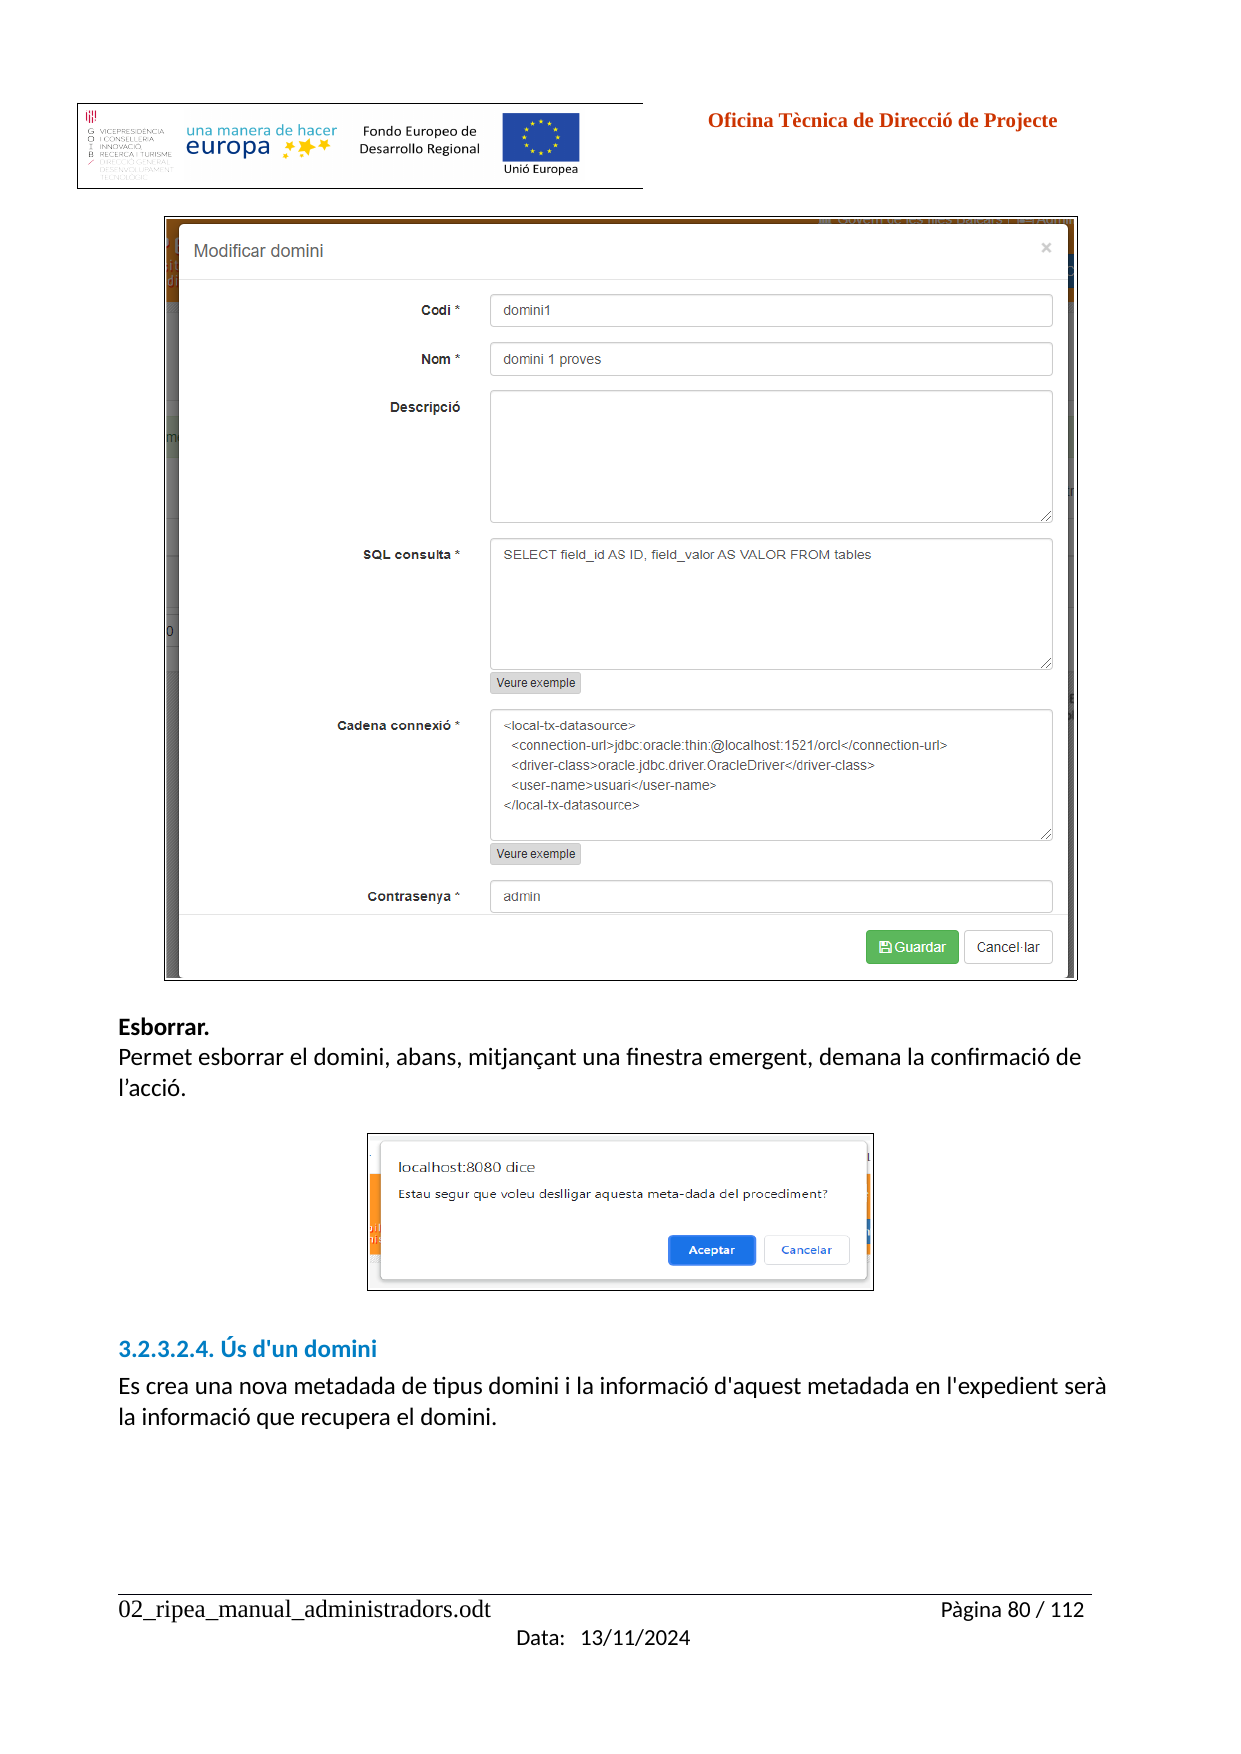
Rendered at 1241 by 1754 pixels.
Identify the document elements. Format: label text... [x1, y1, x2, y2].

text Esborrar. [118, 1011, 1122, 1041]
picture [166, 219, 1074, 978]
picture [184, 108, 585, 182]
picture [369, 1136, 871, 1288]
subtitle 3.2.3.2.4. Ús d'un domini [118, 1333, 1122, 1364]
text Es crea una nova metadada de tipus domini i la informació d'aquest metadada en l'expedient serà la informació que recupera el domini. [118, 1370, 1122, 1431]
text Permet esborrar el domini, abans, mitjançant una finestra emergent, demana la confirmació de l’acció. [118, 1041, 1122, 1102]
picture [82, 108, 178, 182]
